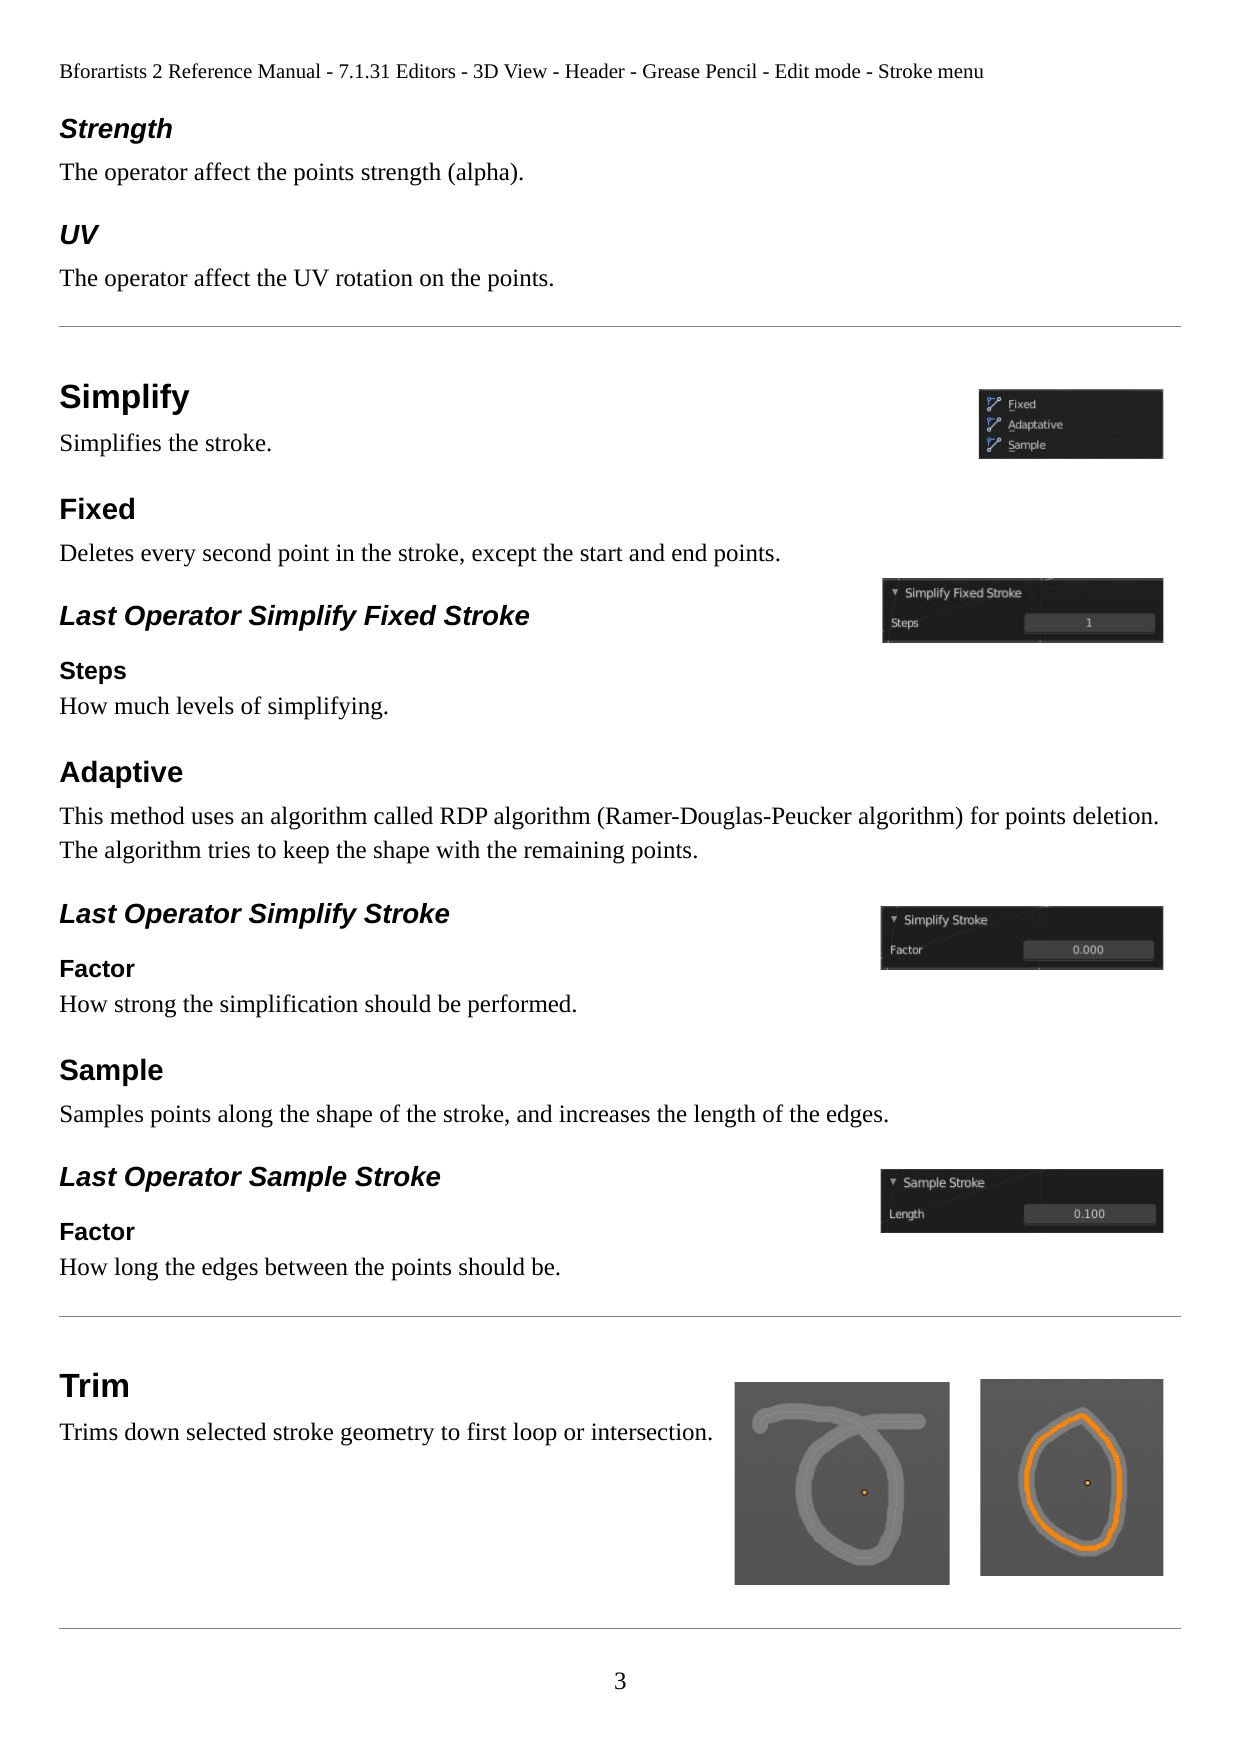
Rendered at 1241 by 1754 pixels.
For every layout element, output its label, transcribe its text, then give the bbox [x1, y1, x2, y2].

subtitle Adaptive [59, 755, 1181, 789]
picture [978, 389, 1164, 459]
subtitle UV [59, 218, 1181, 250]
text Samples points along the shape of the stroke, and increases the length of the edges. [59, 1099, 1181, 1127]
subtitle Factor [59, 1217, 1181, 1246]
text [1164, 428, 1181, 457]
text The operator affect the UV rotation on the points. [59, 263, 1181, 292]
subtitle Last Operator Simplify Fixed Stroke [59, 599, 882, 631]
subtitle Last Operator Simplify Stroke [59, 897, 1181, 929]
text Trims down selected stroke geometry to first loop or intersection. [59, 1417, 734, 1446]
subtitle Factor [59, 954, 1181, 983]
subtitle Simplify [59, 377, 1181, 416]
subtitle Steps [59, 656, 1181, 685]
text The operator affect the points strength (alpha). [59, 157, 1181, 186]
text How much levels of simplifying. [59, 691, 1181, 720]
picture [880, 1169, 1164, 1233]
subtitle Strength [59, 113, 1181, 144]
text Deletes every second point in the stroke, except the start and end points. [59, 538, 1181, 567]
text How long the edges between the points should be. [59, 1252, 1181, 1281]
picture [882, 578, 1164, 643]
picture [880, 906, 1164, 970]
text This method uses an algorithm called RDP algorithm (Ramer-Douglas-Peucker algorithm) for points deletion. The algorithm tries to keep the shape with the remaining points. [59, 801, 1181, 864]
picture [980, 1379, 1164, 1576]
subtitle Fixed [59, 492, 1181, 526]
subtitle Last Operator Sample Stroke [59, 1160, 1181, 1192]
picture [734, 1382, 950, 1585]
text How strong the simplification should be performed. [59, 989, 1181, 1018]
subtitle Sample [59, 1052, 1181, 1086]
subtitle Trim [59, 1366, 1181, 1405]
text Simplifies the stroke. [59, 428, 978, 457]
